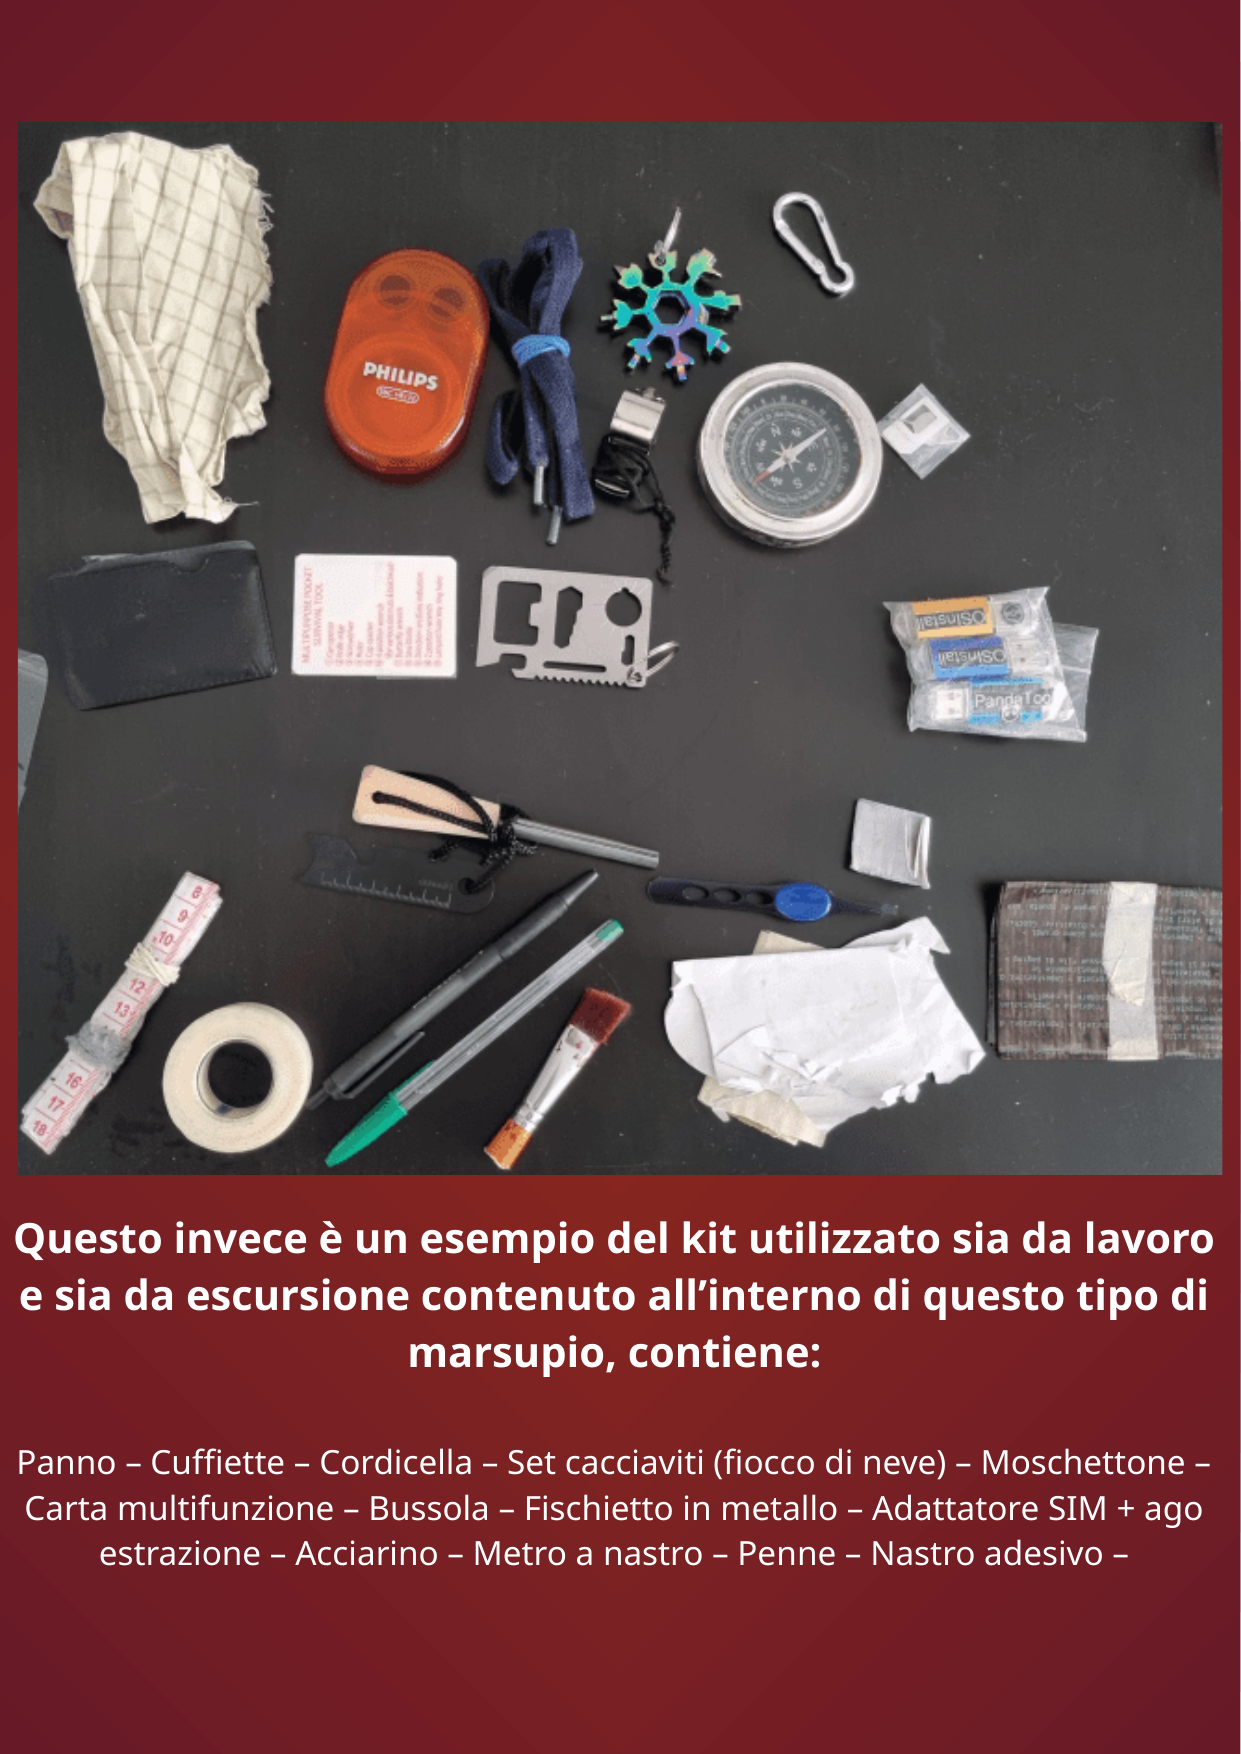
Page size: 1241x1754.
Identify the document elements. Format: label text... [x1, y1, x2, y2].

picture [17, 122, 1223, 1175]
text Questo invece è un esempio del kit utilizzato sia da lavoro e sia da escursione contenuto all’interno di questo tipo di marsupio, contiene: [12, 1209, 1217, 1379]
text Panno – Cuffiette – Cordicella – Set cacciaviti (fiocco di neve) – Moschettone – Carta multifunzione – Bussola – Fischietto in metallo – Adattatore SIM + ago estrazione – Acciarino – Metro a nastro – Penne – Nastro adesivo – [12, 1439, 1217, 1575]
